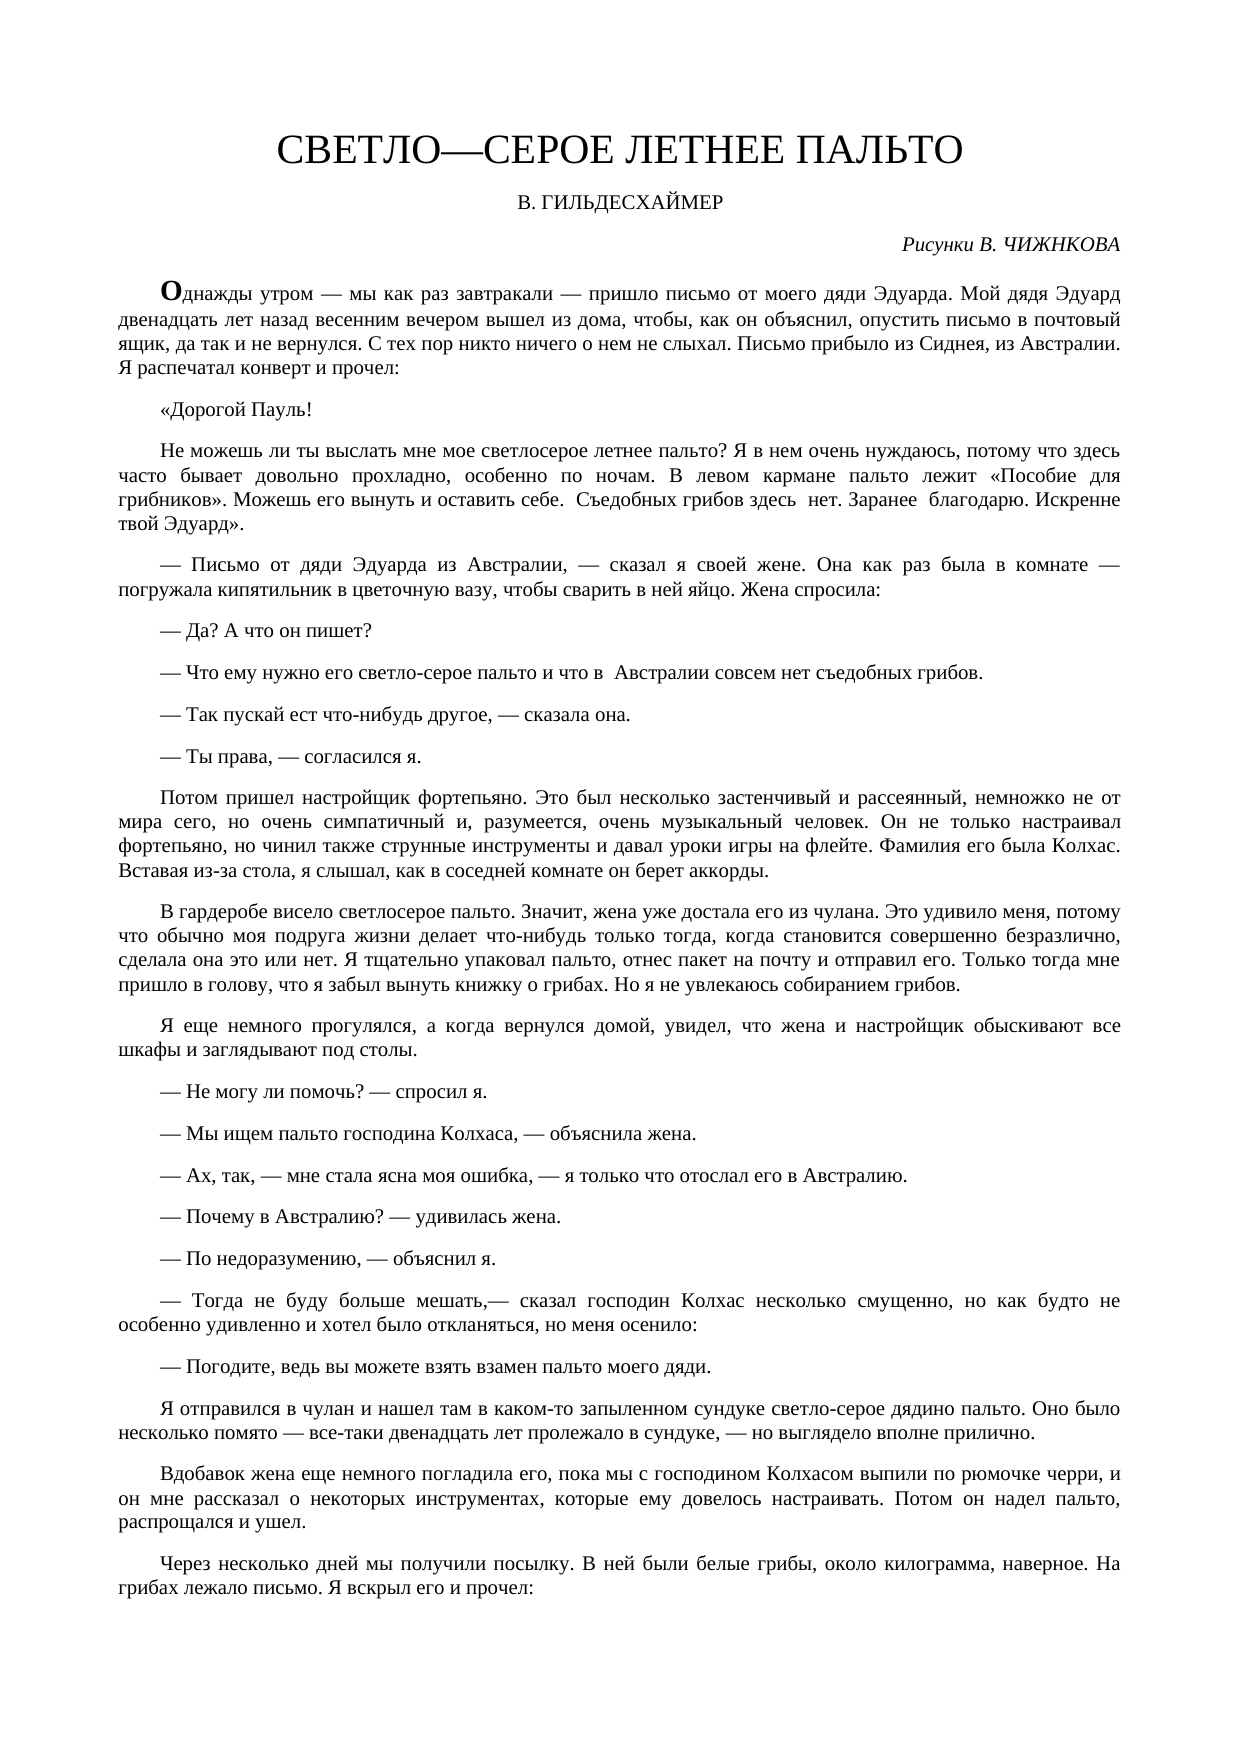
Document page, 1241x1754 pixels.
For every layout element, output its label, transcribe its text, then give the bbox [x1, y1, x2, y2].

text «Дорогой Пауль! [118, 397, 1122, 421]
text Через несколько дней мы получили посылку. В ней были белые грибы, около килограмма, наверное. На грибах лежало письмо. Я вскрыл его и прочел: [118, 1551, 1122, 1599]
text — Да? А что он пишет? [118, 618, 1122, 642]
text Потом пришел настройщик фортепьяно. Это был несколько застенчивый и рассеянный, немножко не от мира сего, но очень симпатичный и, разумеется, очень музыкальный человек. Он не только настраивал фортепьяно, но чинил также струнные инструменты и давал уроки игры на флейте. Фамилия его была Колхас. Вставая из-за стола, я слышал, как в соседней комнате он берет аккорды. [118, 785, 1122, 882]
text Я отправился в чулан и нашел там в каком-то запыленном сундуке светло-серое дядино пальто. Оно было несколько помято — все-таки двенадцать лет пролежало в сундуке, — но выглядело вполне прилично. [118, 1396, 1122, 1444]
text Рисунки В. ЧИЖНКОВА [118, 231, 1122, 256]
text Я еще немного прогулялся, а когда вернулся домой, увидел, что жена и настройщик обыскивают все шкафы и заглядывают под столы. [118, 1013, 1122, 1061]
text Однажды утром — мы как раз завтракали — пришло письмо от моего дяди Эдуарда. Мой дядя Эдуард двенадцать лет назад весенним вечером вышел из дома, чтобы, как он объяснил, опустить письмо в почтовый ящик, да так и не вернулся. С тех пор никто ничего о нем не слыхал. Письмо прибыло из Сиднея, из Австралии. Я распечатал конверт и прочел: [118, 273, 1122, 379]
text — Не могу ли помочь? — спросил я. [118, 1079, 1122, 1103]
text Вдобавок жена еще немного погладила его, пока мы с господином Колхасом выпили по рюмочке черри, и он мне рассказал о некоторых инструментах, которые ему довелось настраивать. Потом он надел пальто, распрощался и ушел. [118, 1461, 1122, 1533]
text — Так пускай ест что-нибудь другое, — сказала она. [118, 702, 1122, 726]
text — Что ему нужно его светло-серое пальто и что в Австралии совсем нет съедобных грибов. [118, 660, 1122, 684]
text — Мы ищем пальто господина Колхаса, — объяснила жена. [118, 1121, 1122, 1145]
text Не можешь ли ты выслать мне мое светлосерое летнее пальто? Я в нем очень нуждаюсь, потому что здесь часто бывает довольно прохладно, особенно по ночам. В левом кармане пальто лежит «Пособие для грибников». Можешь его вынуть и оставить себе. Съедобных грибов здесь нет. Заранее благодарю. Искренне твой Эдуард». [118, 438, 1122, 535]
text — Тогда не буду больше мешать,— сказал господин Колхас несколько смущенно, но как будто не особенно удивленно и хотел было откланяться, но меня осенило: [118, 1288, 1122, 1336]
text СВЕТЛО—СЕРОЕ ЛЕТНЕЕ ПАЛЬТО [118, 124, 1122, 172]
text — Ах, так, — мне стала ясна моя ошибка, — я только что отослал его в Австралию. [118, 1163, 1122, 1187]
text В гардеробе висело светлосерое пальто. Значит, жена уже достала его из чулана. Это удивило меня, потому что обычно моя подруга жизни делает что-нибудь только тогда, когда становится совершенно безразлично, сделала она это или нет. Я тщательно упаковал пальто, отнес пакет на почту и отправил его. Только тогда мне пришло в голову, что я забыл вынуть книжку о грибах. Но я не увлекаюсь собиранием грибов. [118, 899, 1122, 996]
text — Письмо от дяди Эдуарда из Австралии, — сказал я своей жене. Она как раз была в комнате — погружала кипятильник в цветочную вазу, чтобы сварить в ней яйцо. Жена спросила: [118, 552, 1122, 601]
text В. ГИЛЬДЕСХАЙМЕР [118, 190, 1122, 214]
text — Погодите, ведь вы можете взять взамен пальто моего дяди. [118, 1354, 1122, 1378]
text — По недоразумению, — объяснил я. [118, 1246, 1122, 1270]
text — Почему в Австралию? — удивилась жена. [118, 1204, 1122, 1228]
text — Ты права, — согласился я. [118, 743, 1122, 768]
